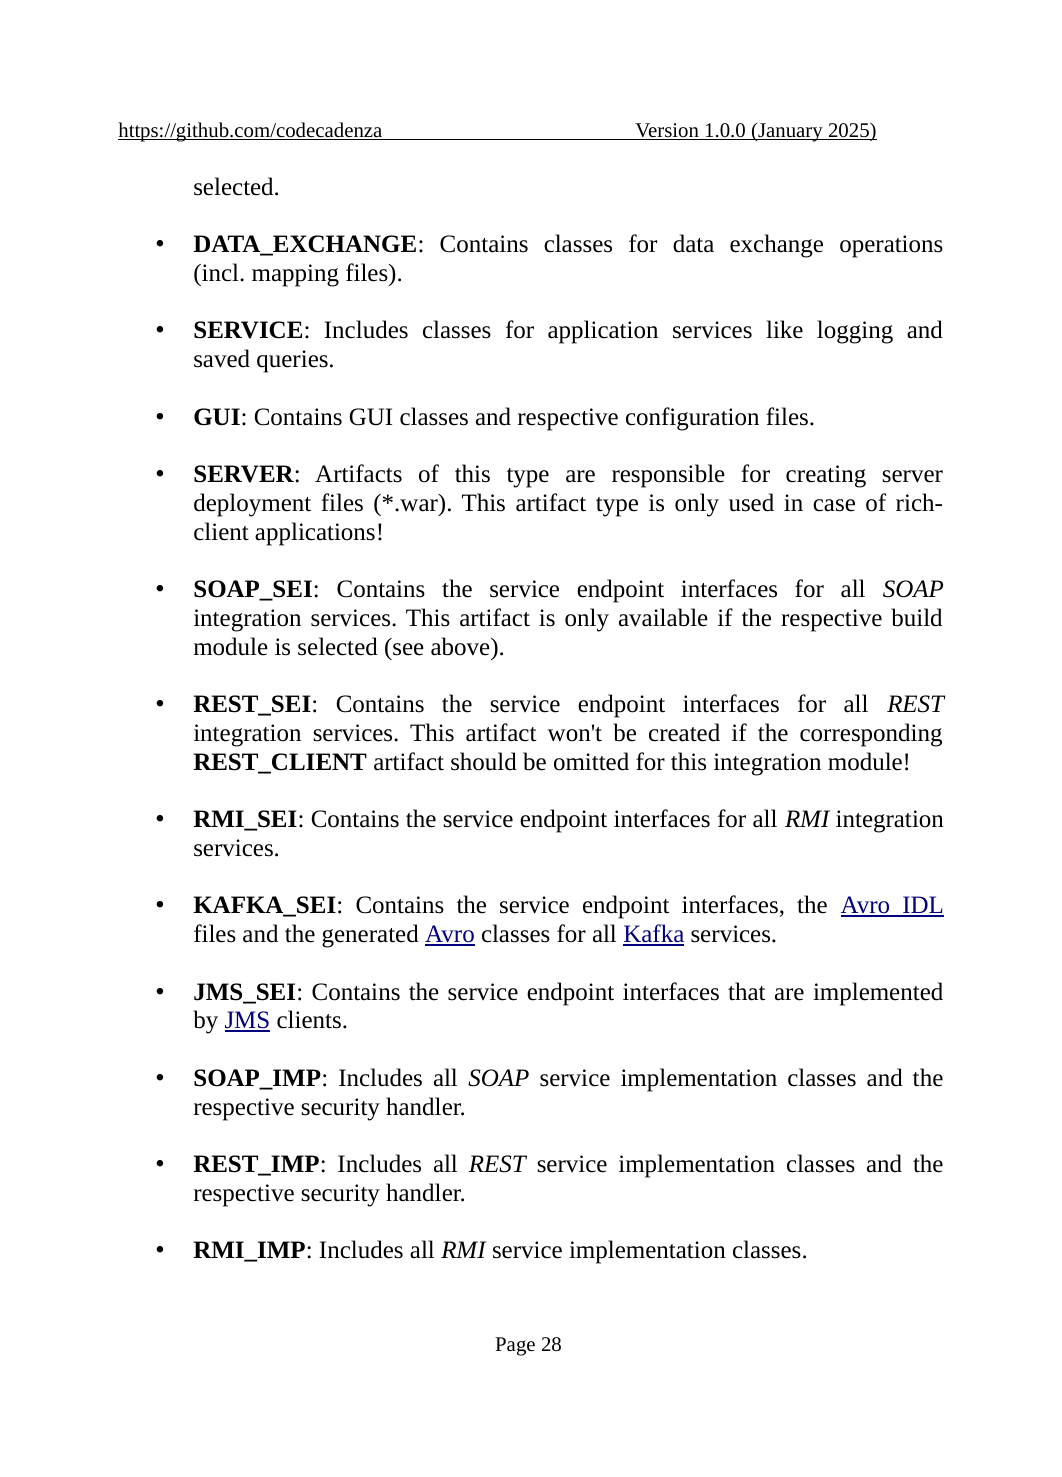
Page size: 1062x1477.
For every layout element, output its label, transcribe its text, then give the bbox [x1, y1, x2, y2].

list selected. [156, 172, 944, 200]
list REST_SEI: Contains the service endpoint interfaces for all REST integration services. This artifact won't be created if the corresponding REST_CLIENT artifact should be omitted for this integration module! [156, 689, 944, 775]
list RMI_IMP: Includes all RMI service implementation classes. [156, 1235, 944, 1264]
list DATA_EXCHANGE: Contains classes for data exchange operations (incl. mapping files). [156, 229, 944, 287]
list SERVER: Artifacts of this type are responsible for creating server deployment files (*.war). This artifact type is only used in case of rich-client applications! [156, 459, 944, 545]
list SERVICE: Includes classes for application services like logging and saved queries. [156, 315, 944, 373]
list JMS_SEI: Contains the service endpoint interfaces that are implemented by JMS clients. [156, 977, 944, 1034]
list KAFKA_SEI: Contains the service endpoint interfaces, the Avro IDL files and the generated Avro classes for all Kafka services. [156, 890, 944, 948]
list SOAP_SEI: Contains the service endpoint interfaces for all SOAP integration services. This artifact is only available if the respective build module is selected (see above). [156, 574, 944, 660]
list RMI_SEI: Contains the service endpoint interfaces for all RMI integration services. [156, 804, 944, 862]
list GUI: Contains GUI classes and respective configuration files. [156, 402, 944, 430]
list SOAP_IMP: Includes all SOAP service implementation classes and the respective security handler. [156, 1063, 944, 1120]
list REST_IMP: Includes all REST service implementation classes and the respective security handler. [156, 1149, 944, 1207]
